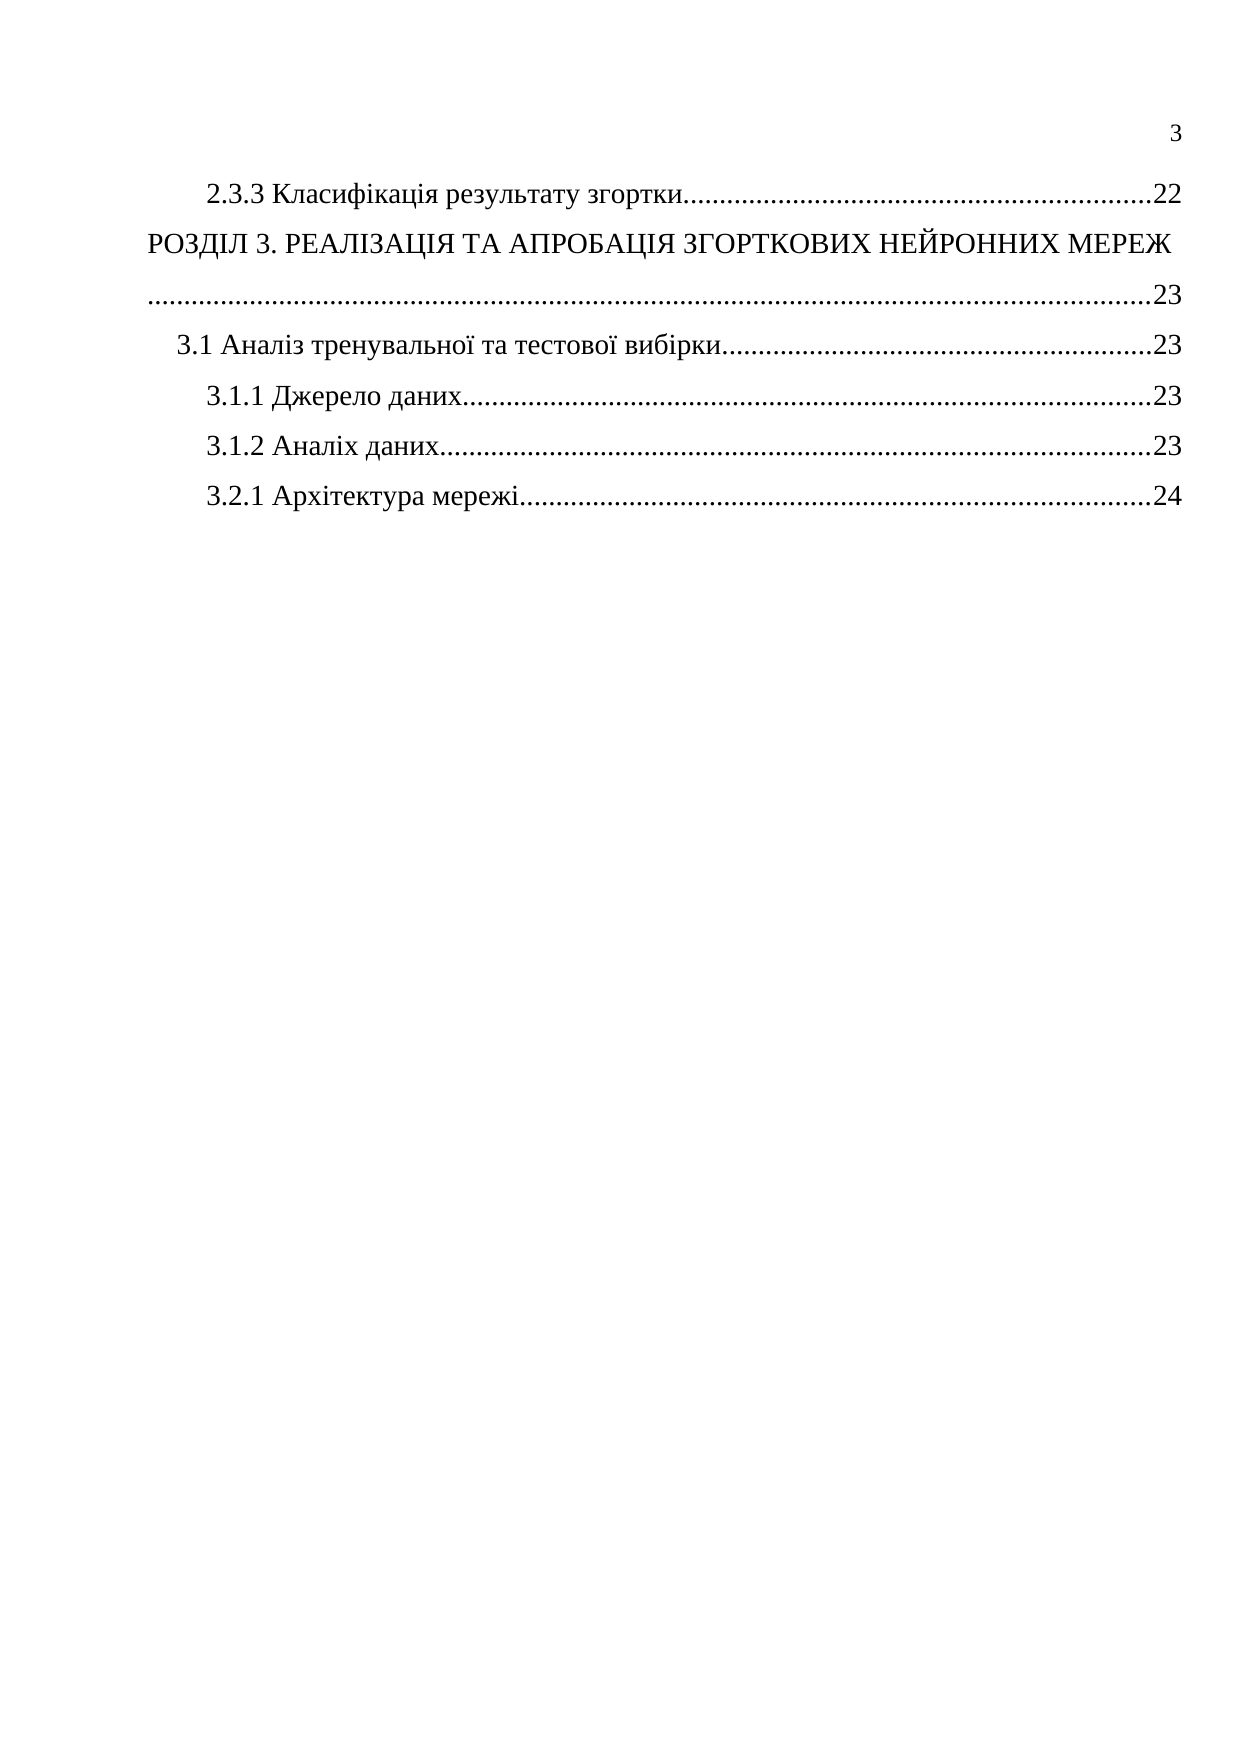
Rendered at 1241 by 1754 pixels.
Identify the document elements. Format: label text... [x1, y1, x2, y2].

text 2.3.3 Класифікація результату згортки 22 [206, 176, 1182, 210]
text Розділ 3. реалізація та апробація згорткових нейронних мереж 23 [147, 227, 1182, 311]
text 3.1.1 Джерело даних 23 [206, 378, 1182, 411]
text 3.1 Аналіз тренувальної та тестової вибірки 23 [176, 327, 1182, 361]
text 3.2.1 Архітектура мережі 24 [206, 478, 1182, 512]
text 3.1.2 Аналіх даних 23 [206, 428, 1182, 461]
